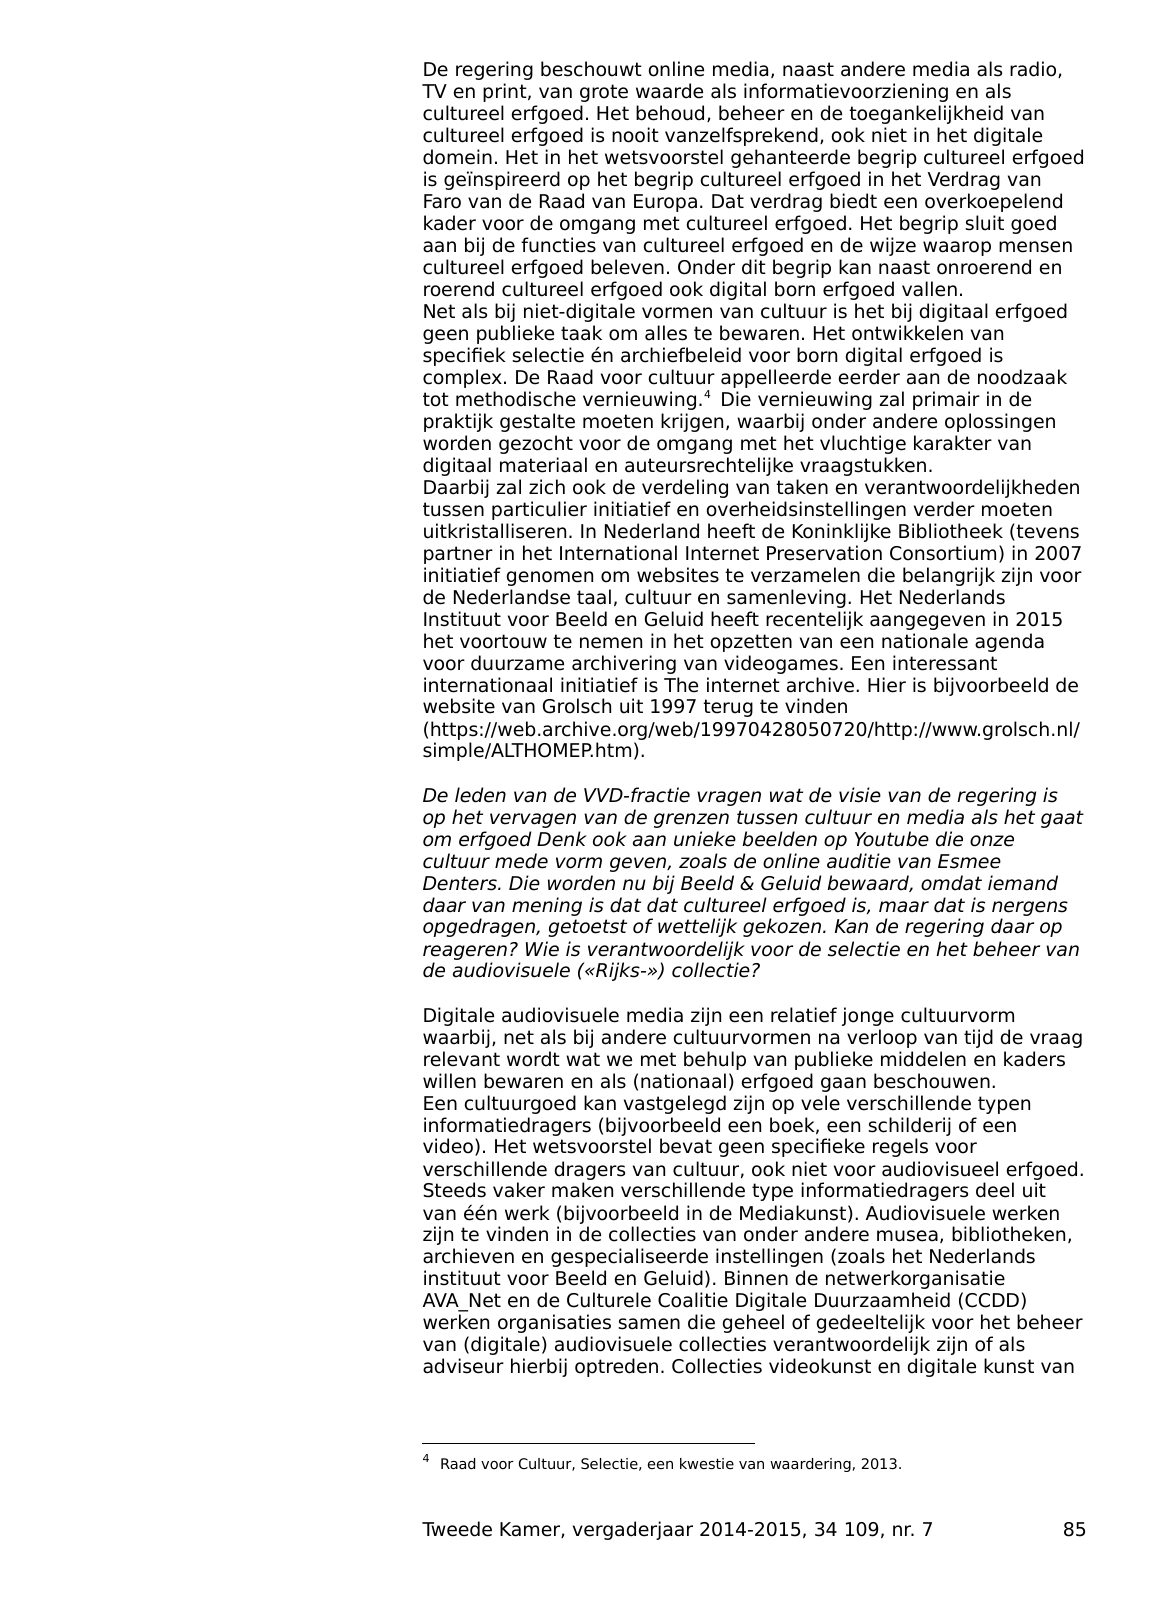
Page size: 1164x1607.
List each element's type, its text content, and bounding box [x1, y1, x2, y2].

text Net als bij niet-digitale vormen van cultuur is het bij digitaal erfgoed geen publieke taak om alles te bewaren. Het ontwikkelen van specifiek selectie én archiefbeleid voor born digital erfgoed is complex. De Raad voor cultuur appelleerde eerder aan de noodzaak tot methodische vernieuwing. Die vernieuwing zal primair in de praktijk gestalte moeten krijgen, waarbij onder andere oplossingen worden gezocht voor de omgang met het vluchtige karakter van digitaal materiaal en auteursrechtelijke vraagstukken. [422, 301, 1087, 477]
text De leden van de VVD-fractie vragen wat de visie van de regering is op het vervagen van de grenzen tussen cultuur en media als het gaat om erfgoed Denk ook aan unieke beelden op Youtube die onze cultuur mede vorm geven, zoals de online auditie van Esmee Denters. Die worden nu bij Beeld & Geluid bewaard, omdat iemand daar van mening is dat dat cultureel erfgoed is, maar dat is nergens opgedragen, getoetst of wettelijk gekozen. Kan de regering daar op reageren? Wie is verantwoordelijk voor de selectie en het beheer van de audiovisuele («Rijks-») collectie? [422, 784, 1087, 982]
text Raad voor Cultuur, Selectie, een kwestie van waardering, 2013. [422, 1452, 1087, 1474]
text Digitale audiovisuele media zijn een relatief jonge cultuurvorm waarbij, net als bij andere cultuurvormen na verloop van tijd de vraag relevant wordt wat we met behulp van publieke middelen en kaders willen bewaren en als (nationaal) erfgoed gaan beschouwen. [422, 1004, 1087, 1092]
text Een cultuurgoed kan vastgelegd zijn op vele verschillende typen informatiedragers (bijvoorbeeld een boek, een schilderij of een video). Het wetsvoorstel bevat geen specifieke regels voor verschillende dragers van cultuur, ook niet voor audiovisueel erfgoed. [422, 1092, 1087, 1180]
text Steeds vaker maken verschillende type informatiedragers deel uit van één werk (bijvoorbeeld in de Mediakunst). Audiovisuele werken zijn te vinden in de collecties van onder andere musea, bibliotheken, archieven en gespecialiseerde instellingen (zoals het Nederlands instituut voor Beeld en Geluid). Binnen de netwerkorganisatie AVA_Net en de Culturele Coalitie Digitale Duurzaamheid (CCDD) werken organisaties samen die geheel of gedeeltelijk voor het beheer van (digitale) audiovisuele collecties verantwoordelijk zijn of als adviseur hierbij optreden. Collecties videokunst en digitale kunst van [422, 1180, 1087, 1378]
text De regering beschouwt online media, naast andere media als radio, TV en print, van grote waarde als informatievoorziening en als cultureel erfgoed. Het behoud, beheer en de toegankelijkheid van cultureel erfgoed is nooit vanzelfsprekend, ook niet in het digitale domein. Het in het wetsvoorstel gehanteerde begrip cultureel erfgoed is geïnspireerd op het begrip cultureel erfgoed in het Verdrag van Faro van de Raad van Europa. Dat verdrag biedt een overkoepelend kader voor de omgang met cultureel erfgoed. Het begrip sluit goed aan bij de functies van cultureel erfgoed en de wijze waarop mensen cultureel erfgoed beleven. Onder dit begrip kan naast onroerend en roerend cultureel erfgoed ook digital born erfgoed vallen. [422, 59, 1087, 301]
text Daarbij zal zich ook de verdeling van taken en verantwoordelijkheden tussen particulier initiatief en overheidsinstellingen verder moeten uitkristalliseren. In Nederland heeft de Koninklijke Bibliotheek (tevens partner in het International Internet Preservation Consortium) in 2007 initiatief genomen om websites te verzamelen die belangrijk zijn voor de Nederlandse taal, cultuur en samenleving. Het Nederlands Instituut voor Beeld en Geluid heeft recentelijk aangegeven in 2015 het voortouw te nemen in het opzetten van een nationale agenda voor duurzame archivering van videogames. Een interessant internationaal initiatief is The internet archive. Hier is bijvoorbeeld de website van Grolsch uit 1997 terug te vinden (https://web.archive.org/web/19970428050720/http://www.grolsch.nl/simple/ALTHOMEP.htm). [422, 477, 1087, 762]
